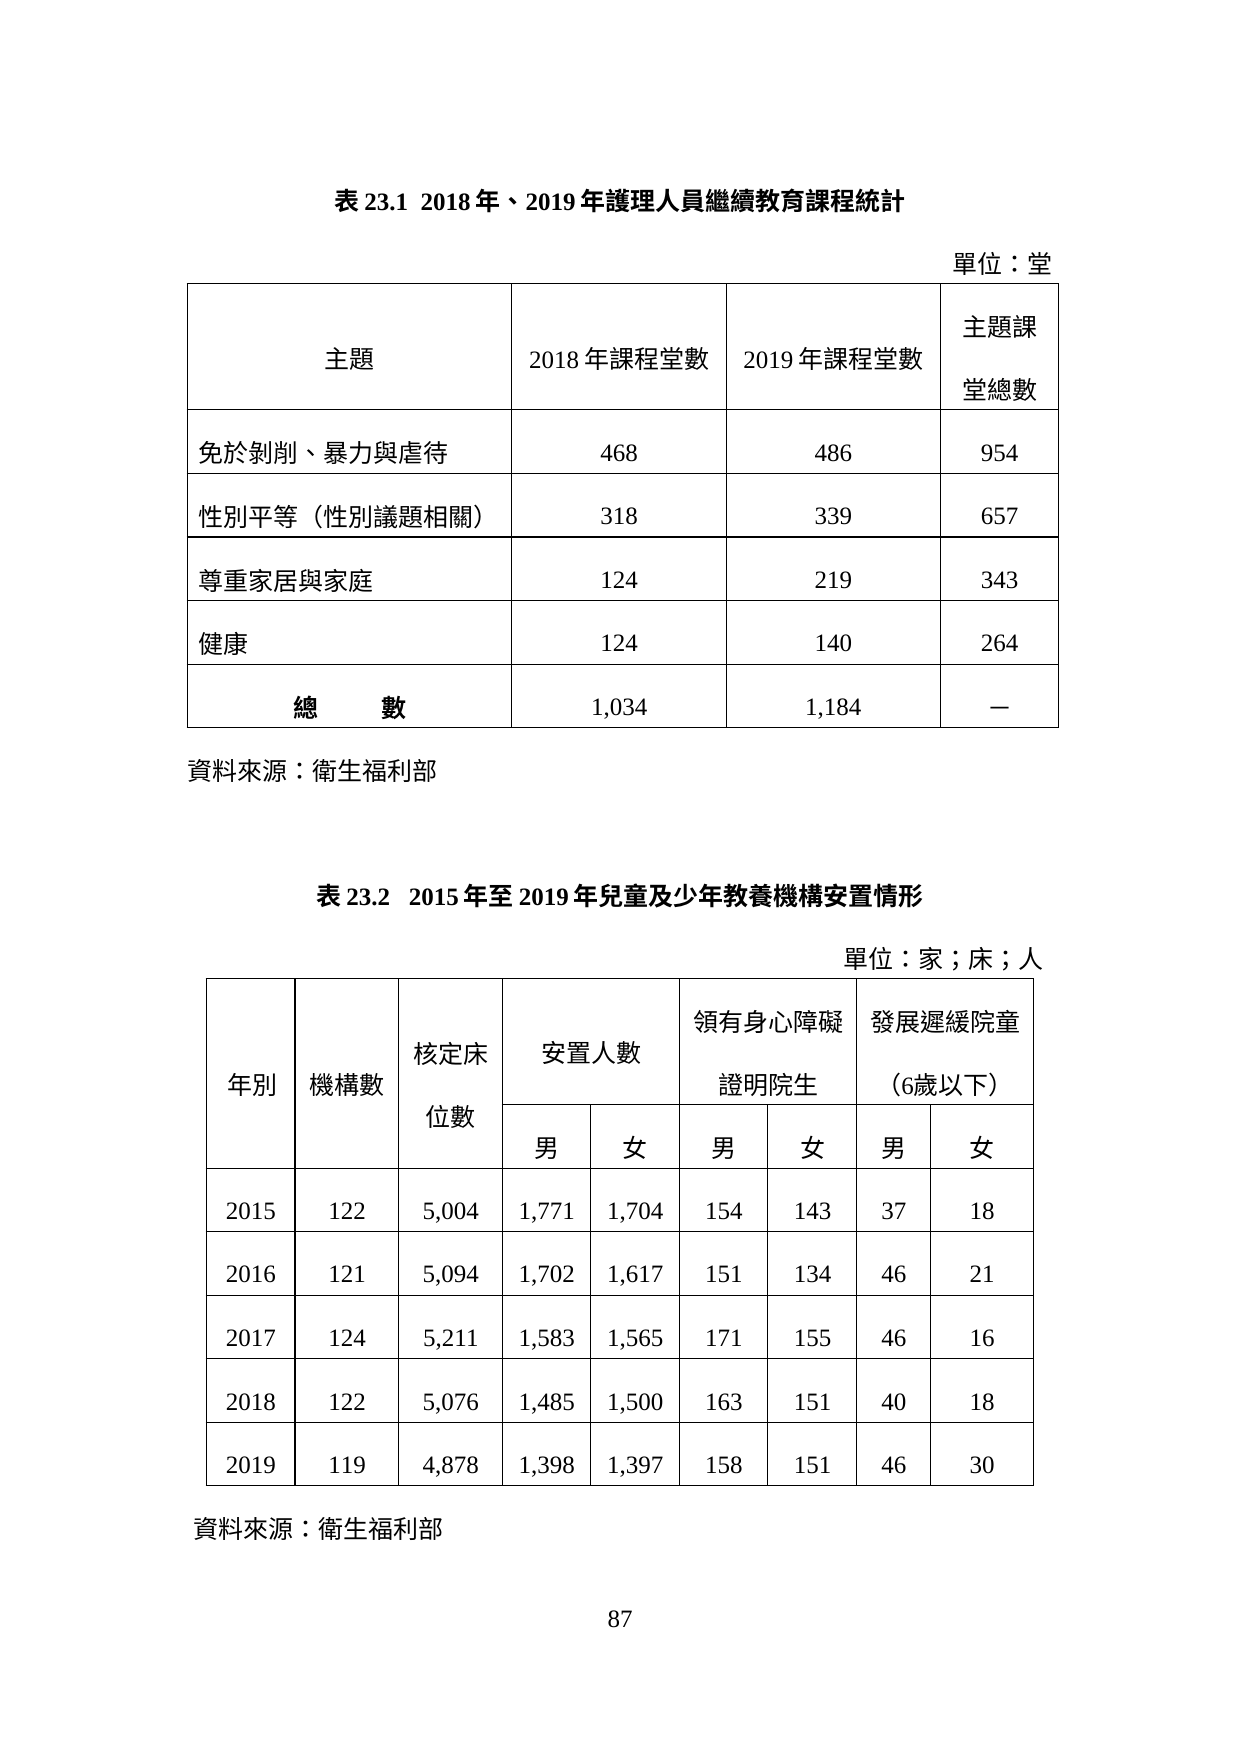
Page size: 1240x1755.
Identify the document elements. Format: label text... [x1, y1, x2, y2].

table_cell 151 [768, 1359, 856, 1422]
table_cell 2017 [207, 1296, 294, 1358]
table_cell 5,211 [399, 1296, 502, 1358]
table_header 主題 [188, 284, 511, 409]
table_cell 1,034 [512, 665, 726, 727]
table_header 安置人數 [503, 979, 679, 1104]
table_cell 151 [680, 1232, 767, 1295]
subtitle 表23.1 2018年、2019年護理人員繼續教育課程統計 [187, 158, 1052, 221]
text 單位：堂 [187, 221, 1052, 283]
table_cell 1,771 [503, 1169, 590, 1231]
table_cell 2015 [207, 1169, 294, 1231]
table_cell 468 [512, 410, 726, 473]
table_cell 219 [727, 538, 940, 600]
table_cell 1,184 [727, 665, 940, 727]
table_cell 339 [727, 474, 940, 536]
table_cell 女 [931, 1105, 1033, 1168]
table_cell 2019 [207, 1423, 294, 1485]
table_cell 2018 [207, 1359, 294, 1422]
table_cell 318 [512, 474, 726, 536]
table_cell 171 [680, 1296, 767, 1358]
table_cell 46 [857, 1296, 930, 1358]
table_cell 18 [931, 1169, 1033, 1231]
table_header 機構數 [296, 979, 398, 1168]
table_header 核定床位數 [399, 979, 502, 1168]
table_cell 性別平等（性別議題相關） [188, 474, 511, 536]
table_header 發展遲緩院童 （6歲以下） [857, 979, 1033, 1104]
text 單位：家；床；人 [187, 916, 1043, 978]
table_cell 46 [857, 1232, 930, 1295]
table_header 年別 [207, 979, 294, 1168]
table_cell 134 [768, 1232, 856, 1295]
table_cell 1,500 [591, 1359, 679, 1422]
table_header 領有身心障礙證明院生 [680, 979, 856, 1104]
subtitle 表23.2 2015年至2019年兒童及少年教養機構安置情形 [187, 853, 1052, 916]
table_cell 5,076 [399, 1359, 502, 1422]
table_cell 18 [931, 1359, 1033, 1422]
table_cell 1,485 [503, 1359, 590, 1422]
table_cell 女 [768, 1105, 856, 1168]
table_cell 1,583 [503, 1296, 590, 1358]
table_cell 163 [680, 1359, 767, 1422]
table_cell 5,094 [399, 1232, 502, 1295]
table_cell 264 [941, 601, 1058, 663]
table_cell 男 [857, 1105, 930, 1168]
table_cell 124 [296, 1296, 398, 1358]
text 資料來源：衛生福利部 [187, 728, 1052, 791]
table_cell 尊重家居與家庭 [188, 538, 511, 600]
table_cell 免於剝削、暴力與虐待 [188, 410, 511, 473]
table_cell 女 [591, 1105, 679, 1168]
table_cell 121 [296, 1232, 398, 1295]
table_cell 155 [768, 1296, 856, 1358]
table_cell 1,617 [591, 1232, 679, 1295]
table_cell 健康 [188, 601, 511, 663]
table_cell 5,004 [399, 1169, 502, 1231]
table_cell 30 [931, 1423, 1033, 1485]
text 資料來源：衛生福利部 [187, 1486, 1052, 1549]
table_cell 男 [503, 1105, 590, 1168]
table_cell 154 [680, 1169, 767, 1231]
table_cell 124 [512, 538, 726, 600]
table_cell 37 [857, 1169, 930, 1231]
table_cell 1,565 [591, 1296, 679, 1358]
table_cell 男 [680, 1105, 767, 1168]
table_cell 122 [296, 1169, 398, 1231]
table_cell 40 [857, 1359, 930, 1422]
table_cell 2016 [207, 1232, 294, 1295]
table_cell 1,398 [503, 1423, 590, 1485]
table_cell 4,878 [399, 1423, 502, 1485]
table_cell 140 [727, 601, 940, 663]
table_cell 122 [296, 1359, 398, 1422]
table_cell 158 [680, 1423, 767, 1485]
table_cell 46 [857, 1423, 930, 1485]
table_header 主題課堂總數 [941, 284, 1058, 409]
table_cell 151 [768, 1423, 856, 1485]
table_cell 486 [727, 410, 940, 473]
table_cell 343 [941, 538, 1058, 600]
table_cell － [941, 665, 1058, 727]
table_cell 總 數 [188, 665, 511, 727]
table_cell 21 [931, 1232, 1033, 1295]
table_cell 954 [941, 410, 1058, 473]
table_cell 1,704 [591, 1169, 679, 1231]
table_cell 16 [931, 1296, 1033, 1358]
table_header 2019年課程堂數 [727, 284, 940, 409]
table_header 2018年課程堂數 [512, 284, 726, 409]
table_cell 1,397 [591, 1423, 679, 1485]
table_cell 143 [768, 1169, 856, 1231]
table_cell 657 [941, 474, 1058, 536]
table_cell 1,702 [503, 1232, 590, 1295]
table_cell 124 [512, 601, 726, 663]
table_cell 119 [296, 1423, 398, 1485]
